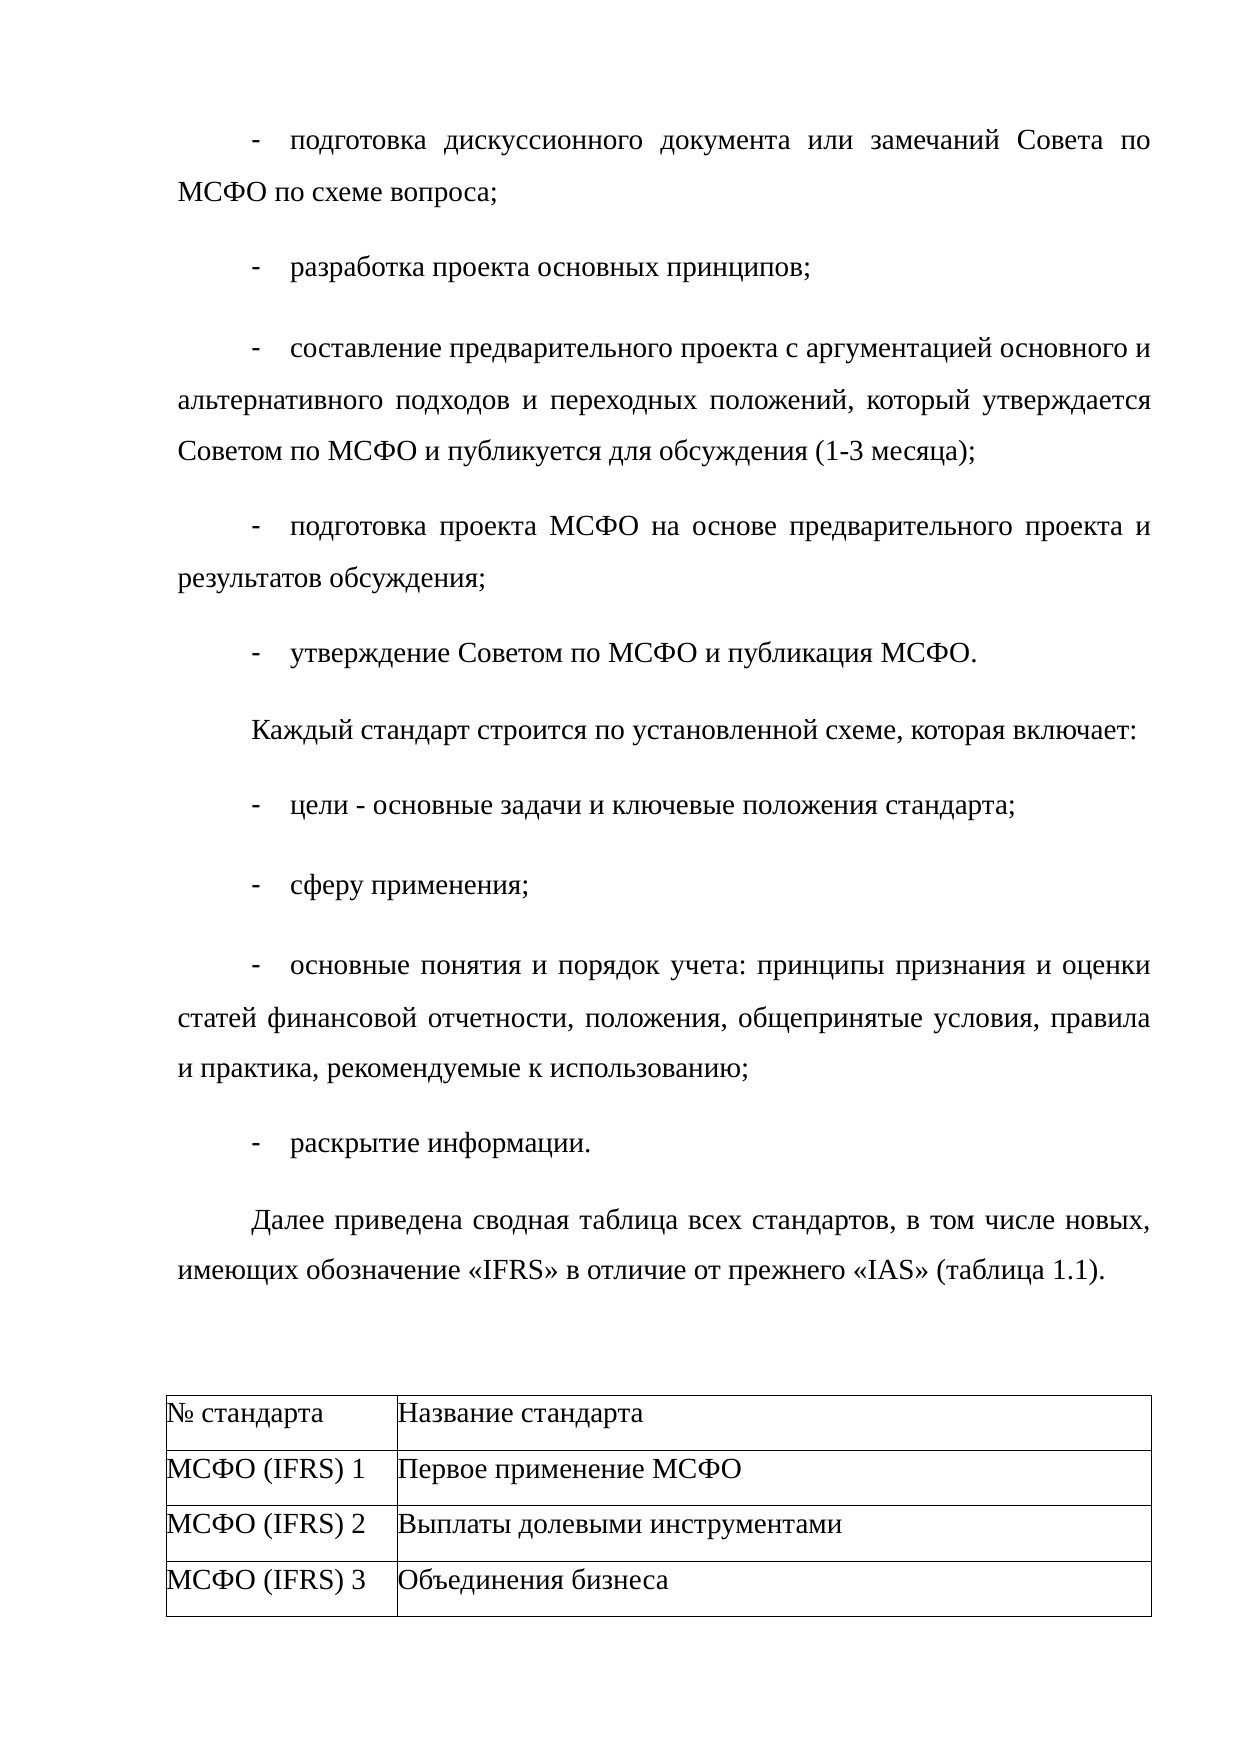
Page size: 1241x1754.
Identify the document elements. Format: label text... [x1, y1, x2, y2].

text Далее приведена сводная таблица всех стандартов, в том числе новых, имеющих обозначение «IFRS» в отличие от прежнего «IAS» (таблица 1.1). [177, 1202, 1152, 1286]
table_cell Объединения бизнеса [398, 1562, 1151, 1616]
list составление предварительного проекта с аргументацией основного и альтернативного подходов и переходных положений, который утверждается Советом по МСФО и публикуется для обсуждения (1-3 месяца); [177, 326, 1152, 466]
table_header № стандарта [167, 1396, 397, 1450]
table_cell Выплаты долевыми инструментами [398, 1506, 1151, 1561]
list подготовка дискуссионного документа или замечаний Совета по МСФО по схеме вопроса; [177, 118, 1152, 208]
table_header Название стандарта [398, 1396, 1151, 1450]
list утверждение Советом по МСФО и публикация МСФО. [177, 632, 1152, 671]
list цели - основные задачи и ключевые положения стандарта; [177, 783, 1152, 823]
table_cell Первое применение МСФО [398, 1451, 1151, 1505]
list основные понятия и порядок учета: принципы признания и оценки статей финансовой отчетности, положения, общепринятые условия, правила и практика, рекомендуемые к использованию; [177, 944, 1152, 1084]
text Каждый стандарт строится по установленной схеме, которая включает: [177, 712, 1152, 745]
list разработка проекта основных принципов; [177, 246, 1152, 285]
table_cell МСФО (IFRS) 3 [167, 1562, 397, 1616]
list раскрытие информации. [177, 1122, 1152, 1161]
list подготовка проекта МСФО на основе предварительного проекта и результатов обсуждения; [177, 504, 1152, 594]
table_cell МСФО (IFRS) 1 [167, 1451, 397, 1505]
list сферу применения; [177, 863, 1152, 903]
table_cell МСФО (IFRS) 2 [167, 1506, 397, 1561]
